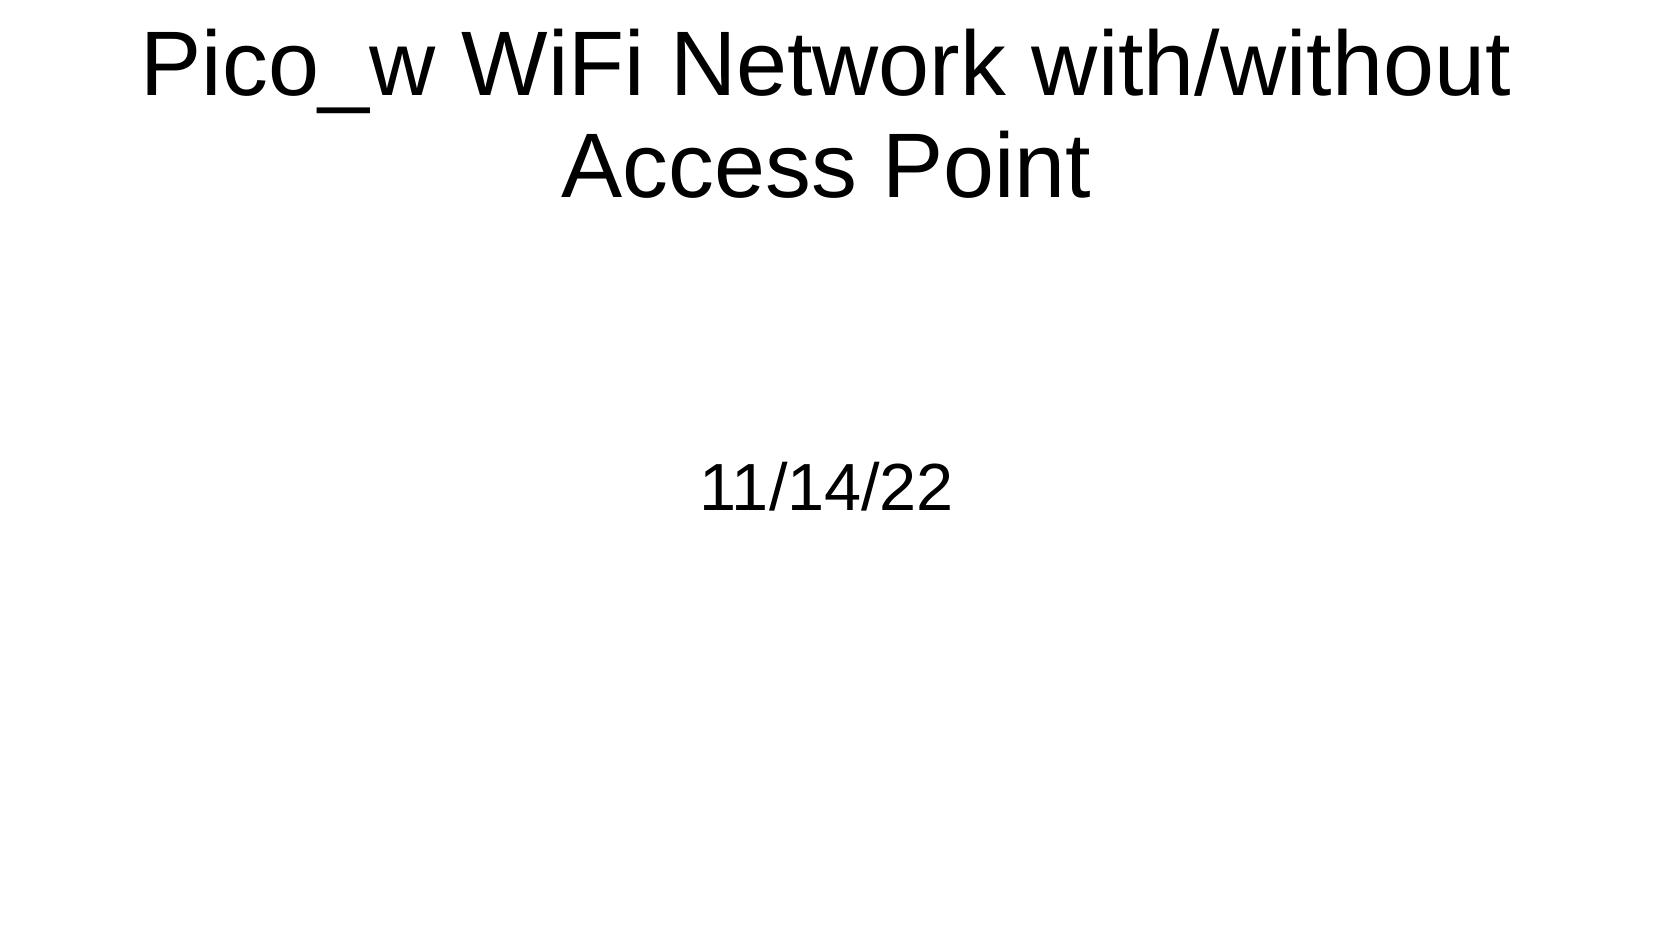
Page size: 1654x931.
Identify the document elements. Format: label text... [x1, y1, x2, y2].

title Pico_w WiFi Network with/without Access Point [82, 12, 1571, 217]
subtitle 11/14/22 [82, 217, 1571, 758]
